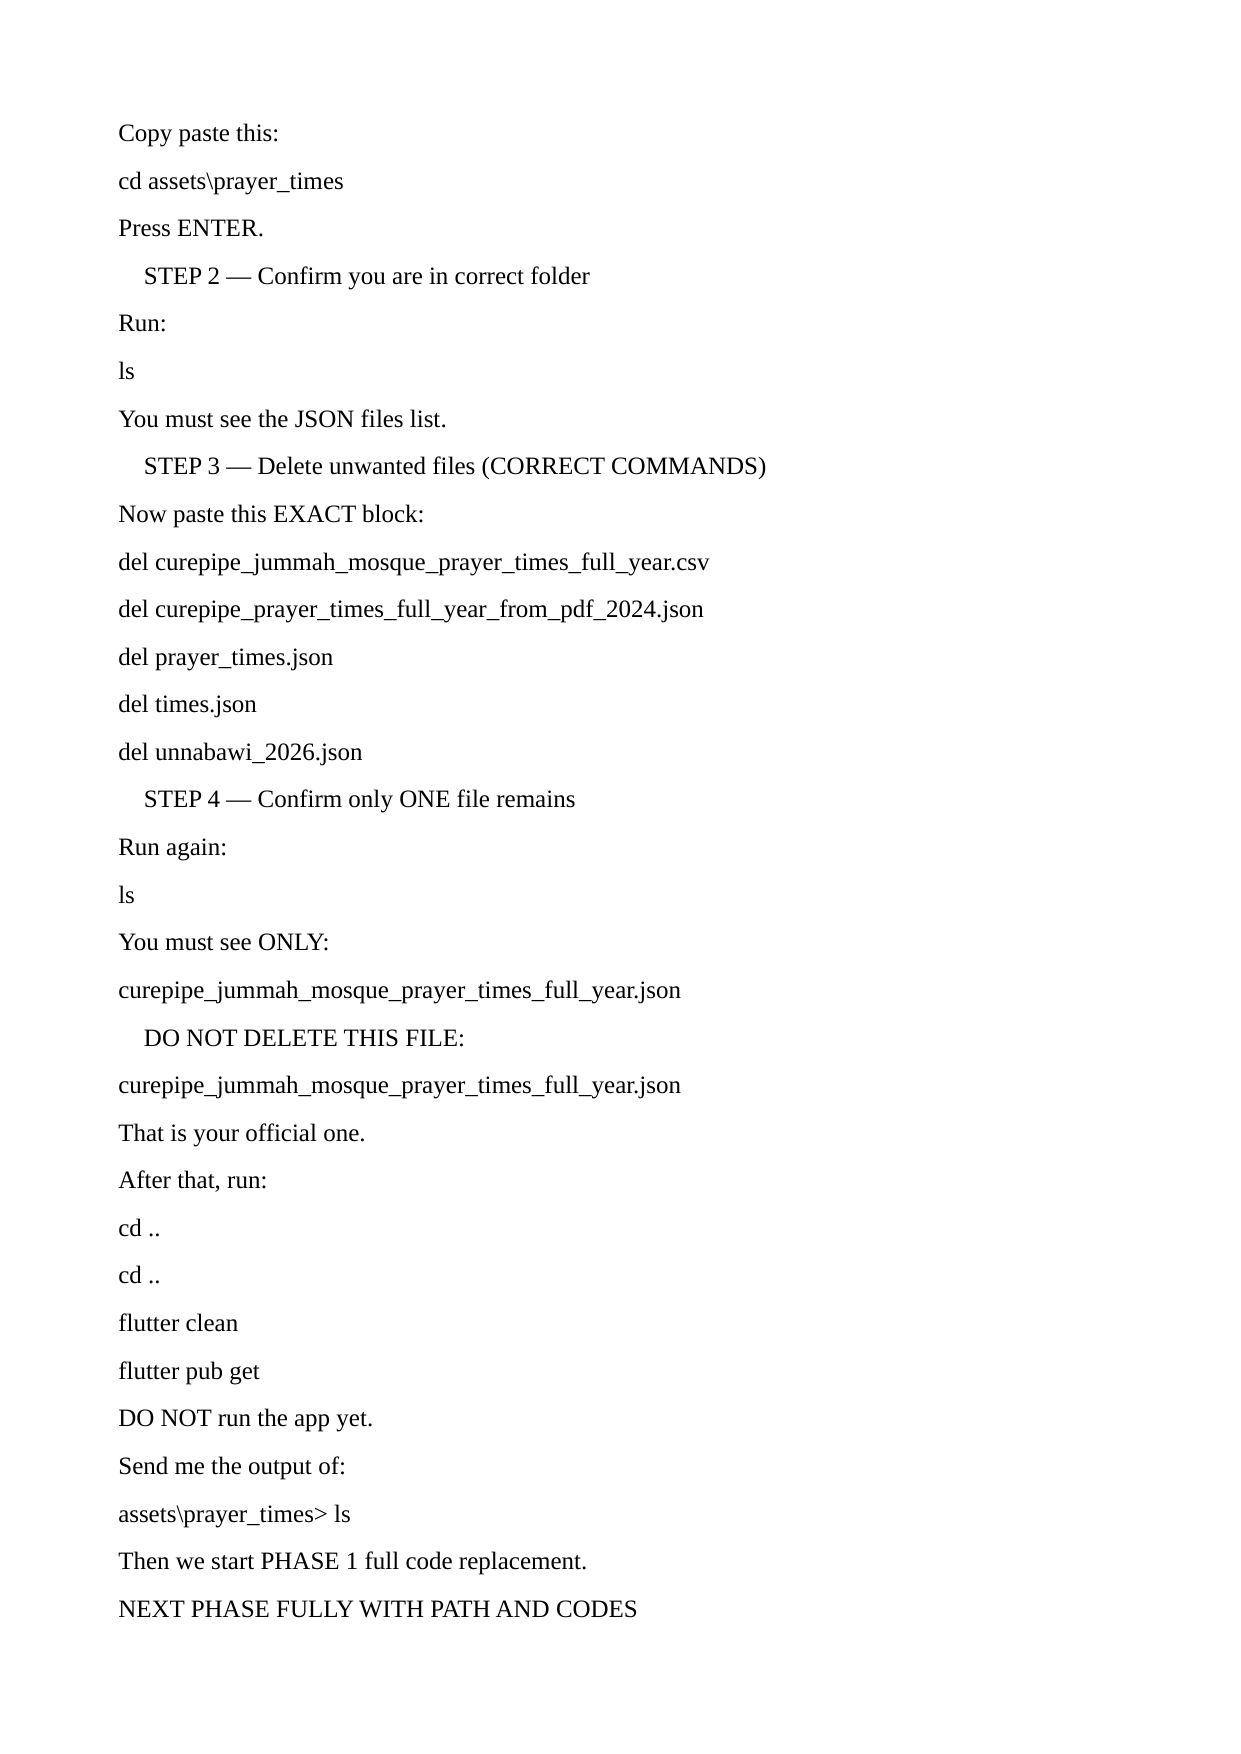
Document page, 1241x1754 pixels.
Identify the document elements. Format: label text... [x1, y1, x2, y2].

text 🔹 STEP 3 — Delete unwanted files (CORRECT COMMANDS) [118, 451, 1122, 480]
text cd .. [118, 1261, 1122, 1289]
text ls [118, 356, 1122, 385]
text curepipe_jummah_mosque_prayer_times_full_year.json [118, 1070, 1122, 1099]
text flutter pub get [118, 1356, 1122, 1384]
text curepipe_jummah_mosque_prayer_times_full_year.json [118, 975, 1122, 1004]
text cd assets\prayer_times [118, 166, 1122, 194]
text del curepipe_jummah_mosque_prayer_times_full_year.csv [118, 547, 1122, 575]
text Send me the output of: [118, 1451, 1122, 1480]
text You must see the JSON files list. [118, 404, 1122, 432]
text Then we start PHASE 1 full code replacement. [118, 1546, 1122, 1575]
text 🔹 STEP 2 — Confirm you are in correct folder [118, 261, 1122, 290]
text Copy paste this: [118, 118, 1122, 147]
text Press ENTER. [118, 213, 1122, 242]
text ls [118, 880, 1122, 908]
text del unnabawi_2026.json [118, 737, 1122, 766]
text 🔹 STEP 4 — Confirm only ONE file remains [118, 784, 1122, 813]
text DO NOT run the app yet. [118, 1403, 1122, 1432]
text del prayer_times.json [118, 642, 1122, 671]
text 🔴 DO NOT DELETE THIS FILE: [118, 1023, 1122, 1051]
text After that, run: [118, 1165, 1122, 1194]
text del curepipe_prayer_times_full_year_from_pdf_2024.json [118, 594, 1122, 623]
text assets\prayer_times> ls [118, 1499, 1122, 1527]
text Run again: [118, 832, 1122, 861]
text Run: [118, 308, 1122, 337]
text Now paste this EXACT block: [118, 499, 1122, 528]
text cd .. [118, 1213, 1122, 1242]
text NEXT PHASE FULLY WITH PATH AND CODES [118, 1594, 1122, 1623]
text That is your official one. [118, 1118, 1122, 1147]
text flutter clean [118, 1308, 1122, 1337]
text You must see ONLY: [118, 927, 1122, 956]
text del times.json [118, 689, 1122, 718]
